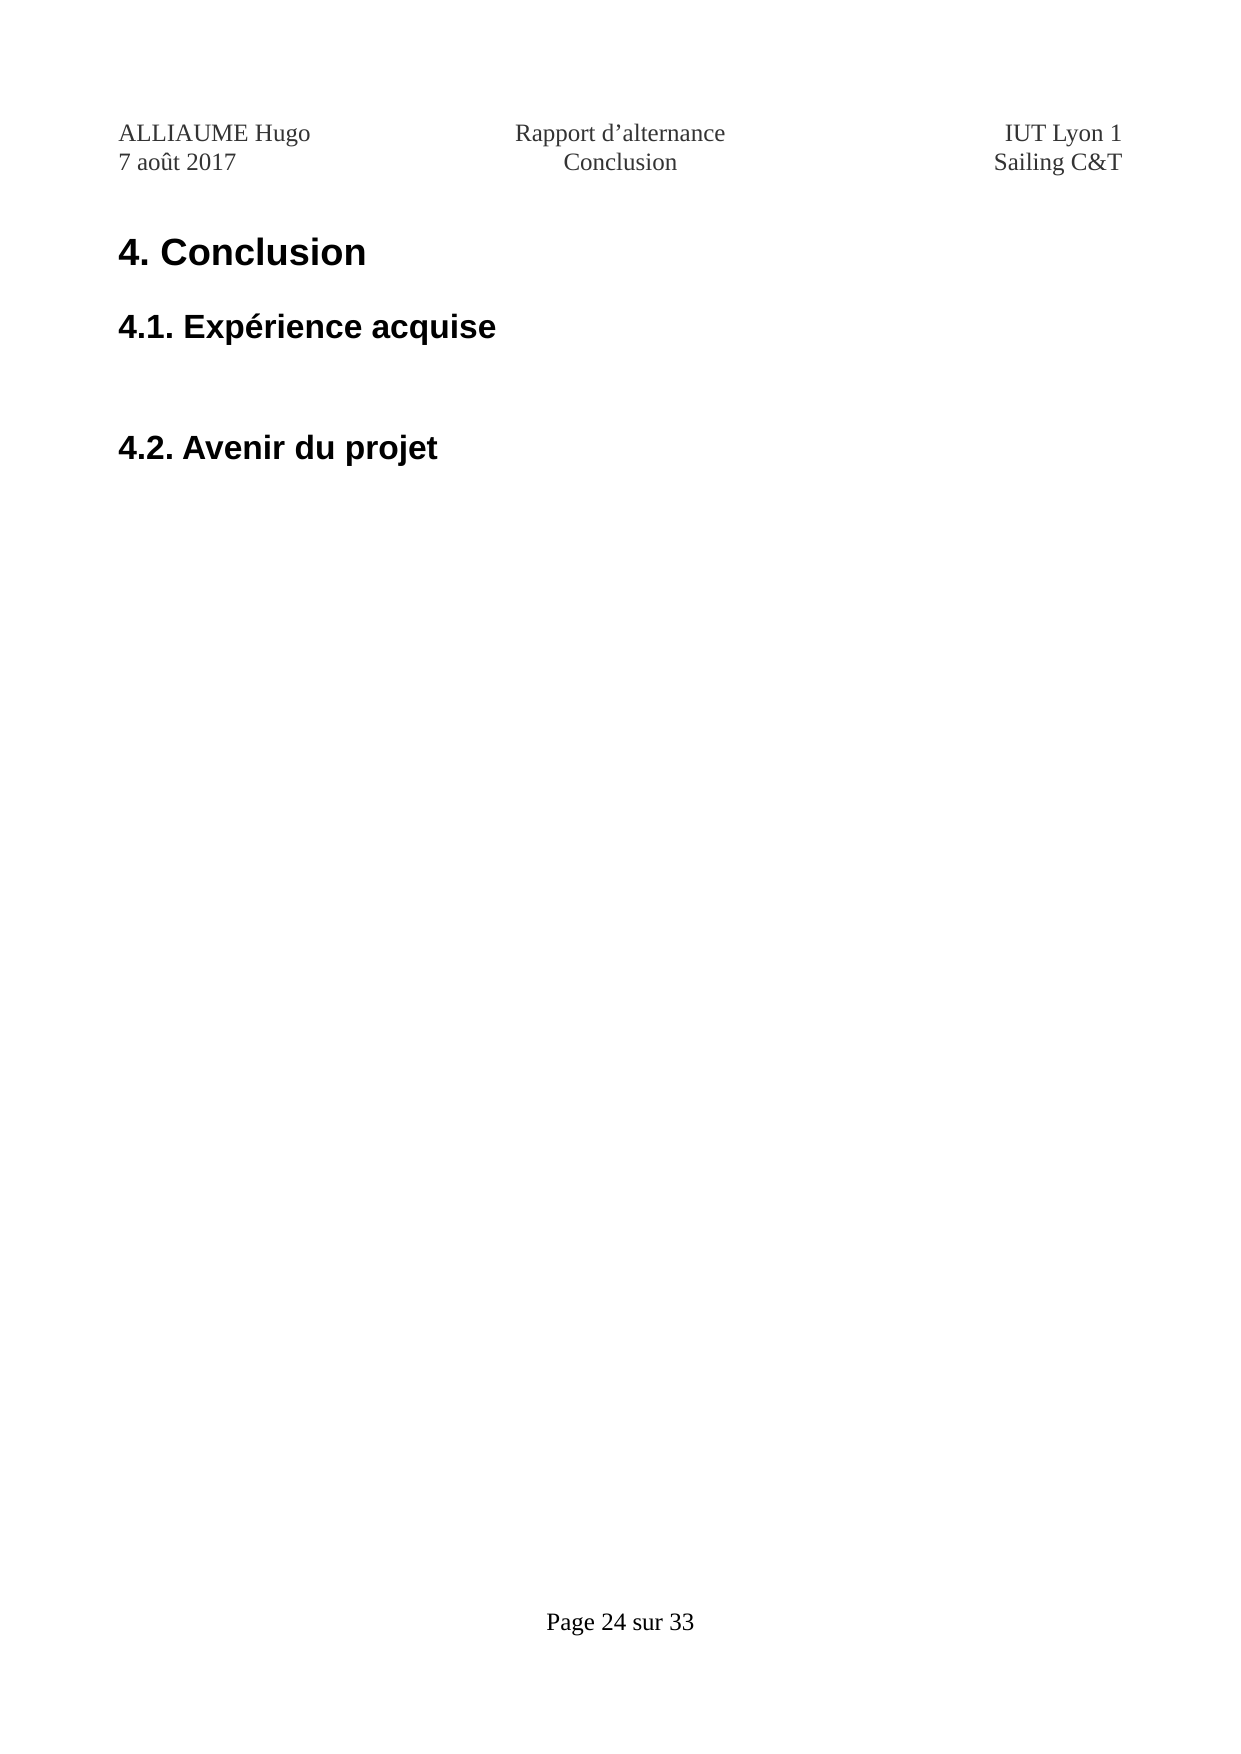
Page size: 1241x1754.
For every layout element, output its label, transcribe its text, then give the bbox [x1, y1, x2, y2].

subtitle 4.1. Expérience acquise [118, 307, 1122, 346]
subtitle 4.2. Avenir du projet [118, 428, 1122, 467]
subtitle 4. Conclusion [118, 230, 1122, 274]
